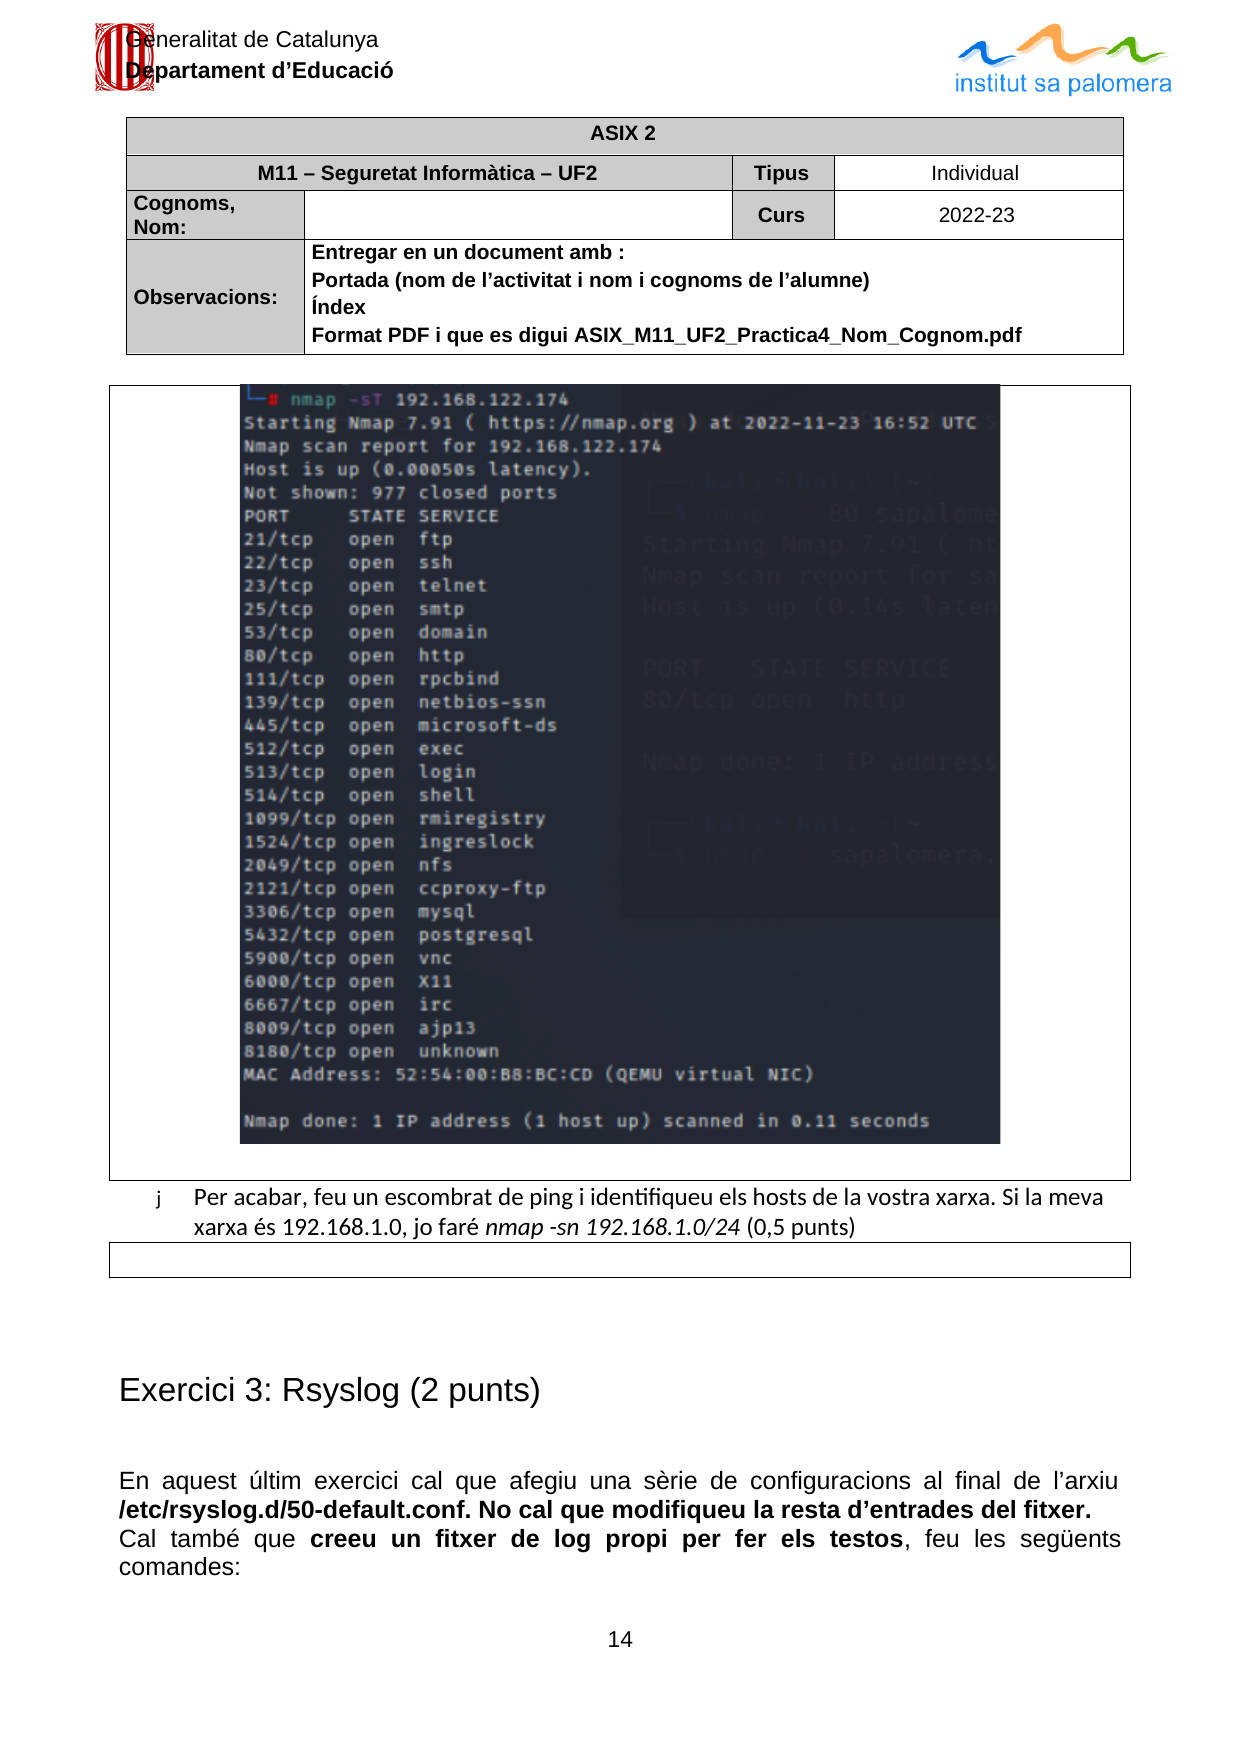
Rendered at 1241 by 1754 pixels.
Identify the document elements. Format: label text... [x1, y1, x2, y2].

text En aquest últim exercici cal que afegiu una sèrie de configuracions al final de l’arxiu /etc/rsyslog.d/50-default.conf. No cal que modifiqueu la resta d’entrades del fitxer. [119, 1466, 1121, 1523]
text Cal també que creeu un fitxer de log propi per fer els testos, feu les següents comandes: [119, 1523, 1121, 1581]
picture [239, 384, 1001, 1144]
picture [93, 21, 155, 93]
text Exercici 3: Rsyslog (2 punts) [119, 1370, 1121, 1408]
list Per acabar, feu un escombrat de ping i identifiqueu els hosts de la vostra xarxa. Si la meva xarxa és 192.168.1.0, jo faré nmap -sn 192.168.1.0/24 (0,5 punts) [156, 1181, 1121, 1242]
picture [948, 21, 1177, 100]
